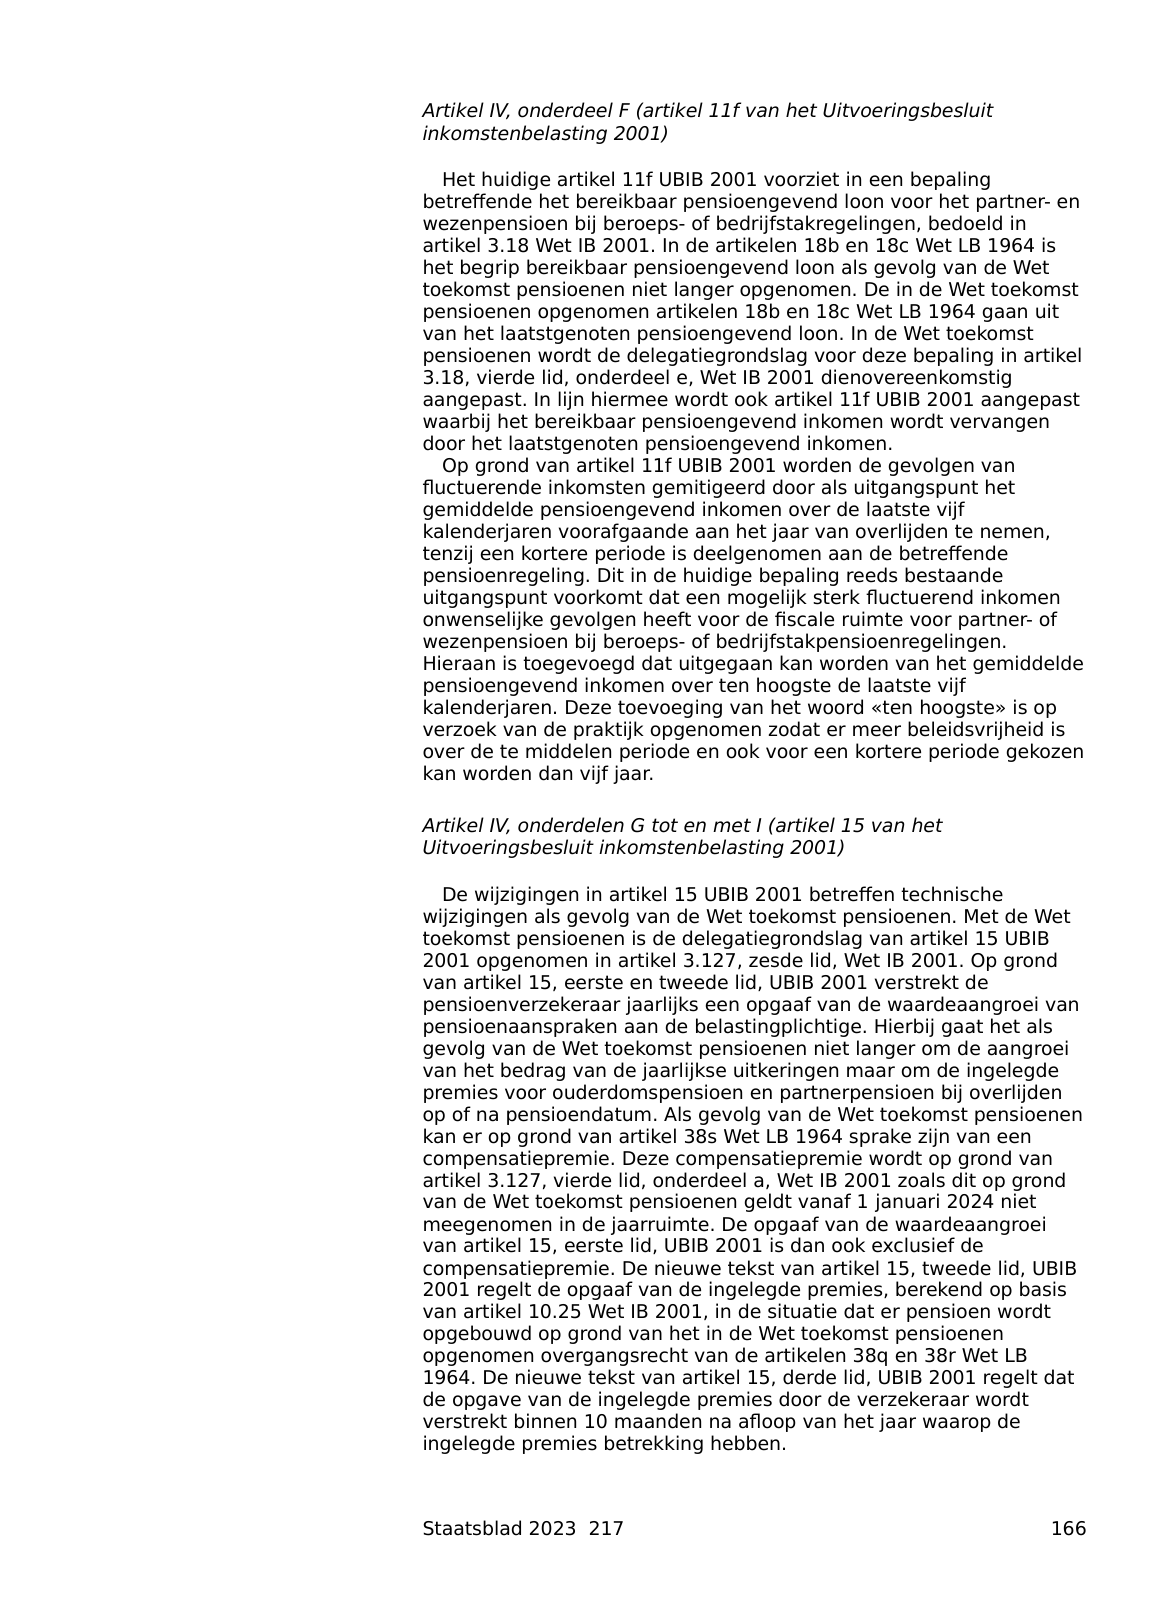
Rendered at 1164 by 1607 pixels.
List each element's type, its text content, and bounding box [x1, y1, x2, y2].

text De wijzigingen in artikel 15 UBIB 2001 betreffen technische wijzigingen als gevolg van de Wet toekomst pensioenen. Met de Wet toekomst pensioenen is de delegatiegrondslag van artikel 15 UBIB 2001 opgenomen in artikel 3.127, zesde lid, Wet IB 2001. Op grond van artikel 15, eerste en tweede lid, UBIB 2001 verstrekt de pensioenverzekeraar jaarlijks een opgaaf van de waardeaangroei van pensioenaanspraken aan de belastingplichtige. Hierbij gaat het als gevolg van de Wet toekomst pensioenen niet langer om de aangroei van het bedrag van de jaarlijkse uitkeringen maar om de ingelegde premies voor ouderdomspensioen en partnerpensioen bij overlijden op of na pensioendatum. Als gevolg van de Wet toekomst pensioenen kan er op grond van artikel 38s Wet LB 1964 sprake zijn van een compensatiepremie. Deze compensatiepremie wordt op grond van artikel 3.127, vierde lid, onderdeel a, Wet IB 2001 zoals dit op grond van de Wet toekomst pensioenen geldt vanaf 1 januari 2024 niet meegenomen in de jaarruimte. De opgaaf van de waardeaangroei van artikel 15, eerste lid, UBIB 2001 is dan ook exclusief de compensatiepremie. De nieuwe tekst van artikel 15, tweede lid, UBIB 2001 regelt de opgaaf van de ingelegde premies, berekend op basis van artikel 10.25 Wet IB 2001, in de situatie dat er pensioen wordt opgebouwd op grond van het in de Wet toekomst pensioenen opgenomen overgangsrecht van de artikelen 38q en 38r Wet LB 1964. De nieuwe tekst van artikel 15, derde lid, UBIB 2001 regelt dat de opgave van de ingelegde premies door de verzekeraar wordt verstrekt binnen 10 maanden na afloop van het jaar waarop de ingelegde premies betrekking hebben. [422, 884, 1087, 1455]
text Op grond van artikel 11f UBIB 2001 worden de gevolgen van fluctuerende inkomsten gemitigeerd door als uitgangspunt het gemiddelde pensioengevend inkomen over de laatste vijf kalenderjaren voorafgaande aan het jaar van overlijden te nemen, tenzij een kortere periode is deelgenomen aan de betreffende pensioenregeling. Dit in de huidige bepaling reeds bestaande uitgangspunt voorkomt dat een mogelijk sterk fluctuerend inkomen onwenselijke gevolgen heeft voor de fiscale ruimte voor partner- of wezenpensioen bij beroeps- of bedrijfstakpensioenregelingen. Hieraan is toegevoegd dat uitgegaan kan worden van het gemiddelde pensioengevend inkomen over ten hoogste de laatste vijf kalenderjaren. Deze toevoeging van het woord «ten hoogste» is op verzoek van de praktijk opgenomen zodat er meer beleidsvrijheid is over de te middelen periode en ook voor een kortere periode gekozen kan worden dan vijf jaar. [422, 455, 1087, 785]
subtitle Artikel IV, onderdeel F (artikel 11f van het Uitvoeringsbesluit inkomstenbelasting 2001) [422, 100, 1087, 144]
subtitle Artikel IV, onderdelen G tot en met I (artikel 15 van het Uitvoeringsbesluit inkomstenbelasting 2001) [422, 815, 1087, 859]
text Het huidige artikel 11f UBIB 2001 voorziet in een bepaling betreffende het bereikbaar pensioengevend loon voor het partner- en wezenpensioen bij beroeps- of bedrijfstakregelingen, bedoeld in artikel 3.18 Wet IB 2001. In de artikelen 18b en 18c Wet LB 1964 is het begrip bereikbaar pensioengevend loon als gevolg van de Wet toekomst pensioenen niet langer opgenomen. De in de Wet toekomst pensioenen opgenomen artikelen 18b en 18c Wet LB 1964 gaan uit van het laatstgenoten pensioengevend loon. In de Wet toekomst pensioenen wordt de delegatiegrondslag voor deze bepaling in artikel 3.18, vierde lid, onderdeel e, Wet IB 2001 dienovereenkomstig aangepast. In lijn hiermee wordt ook artikel 11f UBIB 2001 aangepast waarbij het bereikbaar pensioengevend inkomen wordt vervangen door het laatstgenoten pensioengevend inkomen. [422, 169, 1087, 455]
